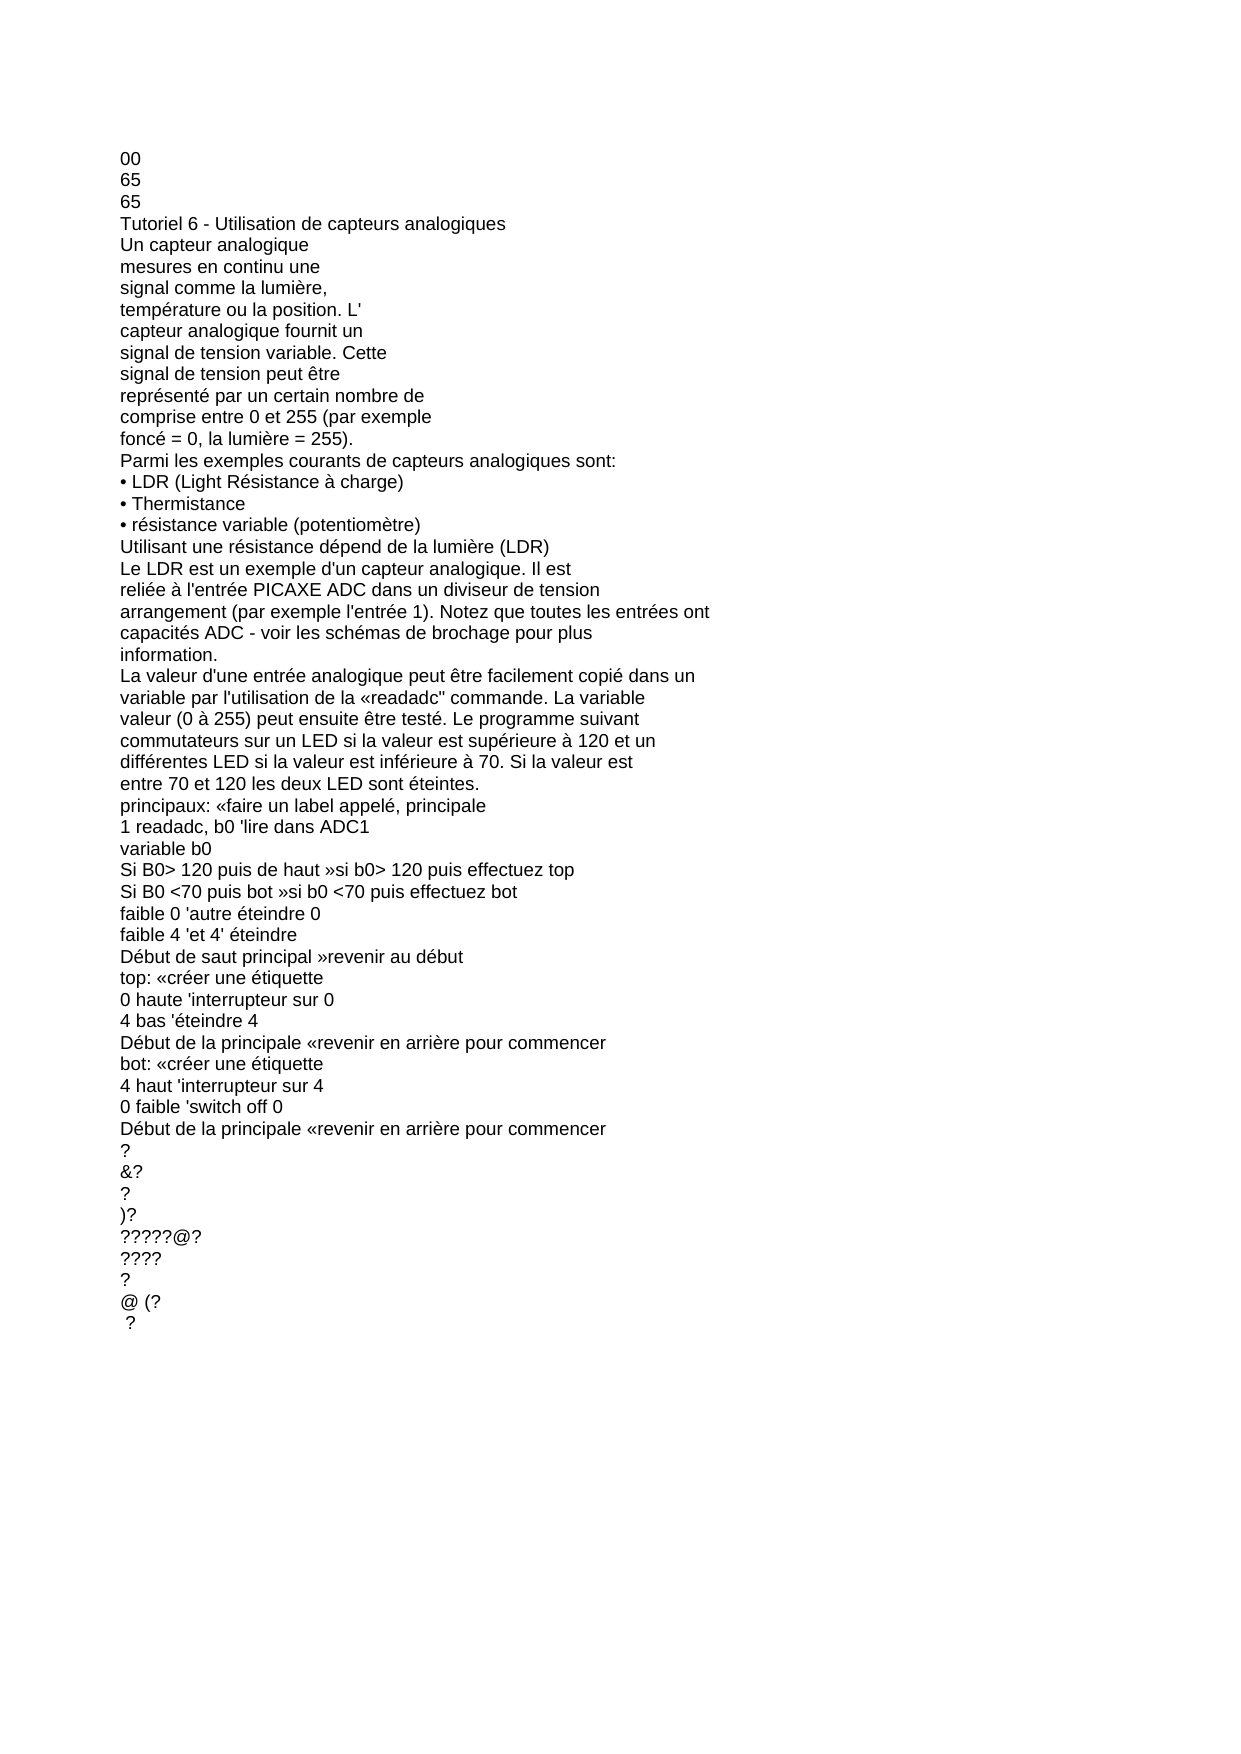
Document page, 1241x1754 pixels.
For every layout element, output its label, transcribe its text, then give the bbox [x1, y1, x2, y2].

text top: «créer une étiquette [120, 967, 1120, 988]
text mesures en continu une [120, 255, 1120, 277]
text 1 readadc, b0 'lire dans ADC1 [120, 816, 1120, 838]
text ???? [120, 1247, 1120, 1269]
text faible 4 'et 4' éteindre [120, 924, 1120, 945]
text 0 haute 'interrupteur sur 0 [120, 988, 1120, 1010]
text commutateurs sur un LED si la valeur est supérieure à 120 et un [120, 730, 1120, 751]
text Début de la principale «revenir en arrière pour commencer [120, 1032, 1120, 1053]
text ? [120, 1183, 1120, 1204]
text 65 [120, 191, 1120, 212]
text Si B0> 120 puis de haut »si b0> 120 puis effectuez top [120, 859, 1120, 881]
text • Thermistance [120, 493, 1120, 514]
text )? [120, 1204, 1120, 1226]
text 00 [120, 148, 1120, 169]
text 65 [120, 169, 1120, 191]
text &? [120, 1161, 1120, 1183]
text La valeur d'une entrée analogique peut être facilement copié dans un [120, 665, 1120, 687]
text reliée à l'entrée PICAXE ADC dans un diviseur de tension [120, 579, 1120, 600]
text température ou la position. L' [120, 298, 1120, 320]
text Début de saut principal »revenir au début [120, 945, 1120, 967]
text 0 faible 'switch off 0 [120, 1096, 1120, 1118]
text entre 70 et 120 les deux LED sont éteintes. [120, 773, 1120, 794]
text Parmi les exemples courants de capteurs analogiques sont: [120, 449, 1120, 471]
text Si B0 <70 puis bot »si b0 <70 puis effectuez bot [120, 881, 1120, 902]
text ? [120, 1312, 1120, 1333]
text • LDR (Light Résistance à charge) [120, 471, 1120, 493]
text Le LDR est un exemple d'un capteur analogique. Il est [120, 557, 1120, 579]
text foncé = 0, la lumière = 255). [120, 428, 1120, 449]
text arrangement (par exemple l'entrée 1). Notez que toutes les entrées ont [120, 600, 1120, 622]
text @ (? [120, 1290, 1120, 1312]
text signal comme la lumière, [120, 277, 1120, 298]
text capacités ADC - voir les schémas de brochage pour plus [120, 622, 1120, 643]
text capteur analogique fournit un [120, 320, 1120, 342]
text variable b0 [120, 838, 1120, 859]
text signal de tension variable. Cette [120, 342, 1120, 363]
text Un capteur analogique [120, 234, 1120, 255]
text principaux: «faire un label appelé, principale [120, 794, 1120, 816]
text ? [120, 1269, 1120, 1290]
text différentes LED si la valeur est inférieure à 70. Si la valeur est [120, 751, 1120, 773]
text Début de la principale «revenir en arrière pour commencer [120, 1118, 1120, 1139]
text ?????@? [120, 1226, 1120, 1247]
text Tutoriel 6 - Utilisation de capteurs analogiques [120, 212, 1120, 234]
text 4 bas 'éteindre 4 [120, 1010, 1120, 1032]
text comprise entre 0 et 255 (par exemple [120, 406, 1120, 428]
text Utilisant une résistance dépend de la lumière (LDR) [120, 536, 1120, 557]
text • résistance variable (potentiomètre) [120, 514, 1120, 536]
text ? [120, 1139, 1120, 1161]
text bot: «créer une étiquette [120, 1053, 1120, 1075]
text représenté par un certain nombre de [120, 385, 1120, 406]
text signal de tension peut être [120, 363, 1120, 385]
text 4 haut 'interrupteur sur 4 [120, 1075, 1120, 1096]
text valeur (0 à 255) peut ensuite être testé. Le programme suivant [120, 708, 1120, 730]
text information. [120, 643, 1120, 665]
text variable par l'utilisation de la «readadc" commande. La variable [120, 687, 1120, 708]
text faible 0 'autre éteindre 0 [120, 902, 1120, 924]
